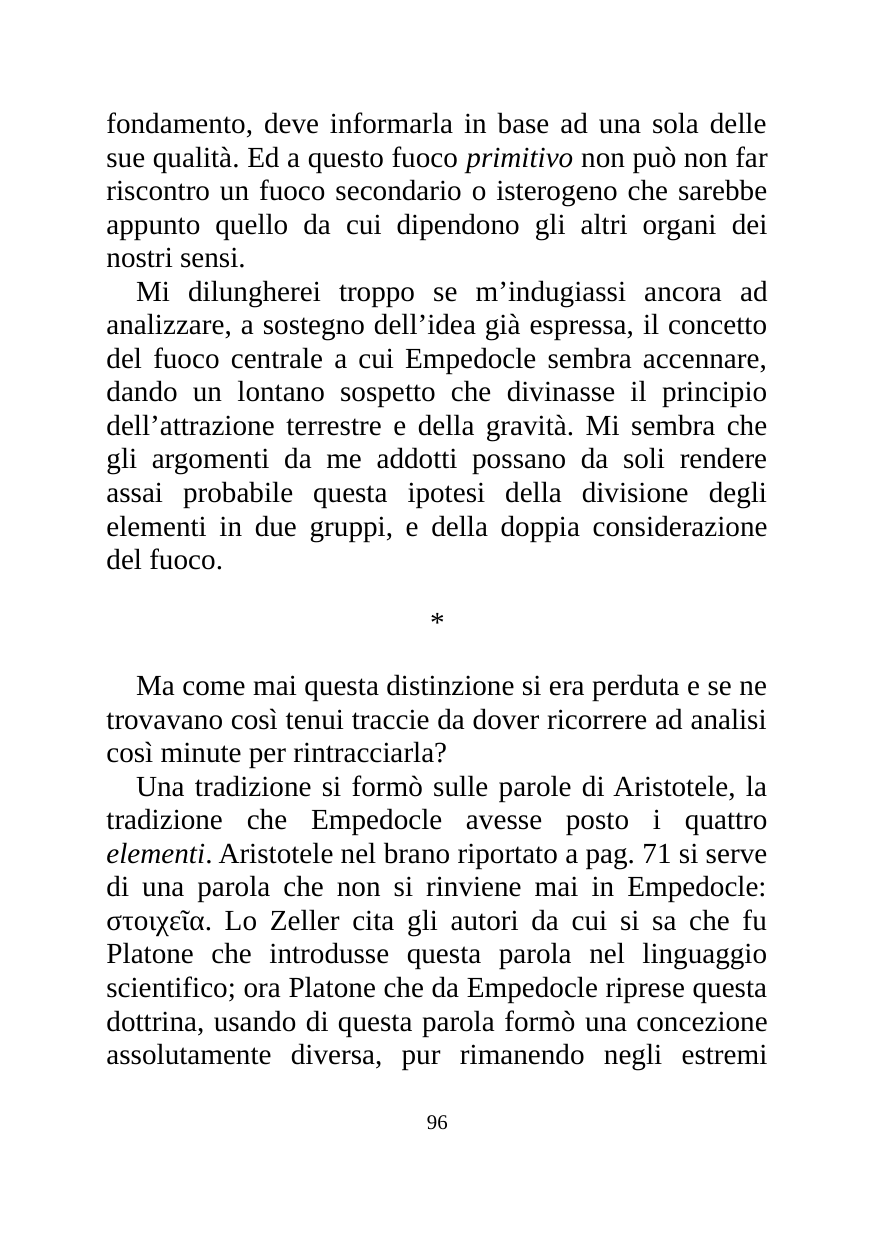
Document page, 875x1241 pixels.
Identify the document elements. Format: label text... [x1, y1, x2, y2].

text Ma come mai questa distinzione si era perduta e se ne trovavano così tenui traccie da dover ricorrere ad analisi così minute per rintracciarla? [106, 668, 768, 769]
text Mi dilungherei troppo se m’indugiassi ancora ad analizzare, a sostegno dell’idea già espressa, il concetto del fuoco centrale a cui Empedocle sembra accennare, dando un lontano sospetto che divinasse il principio dell’attrazione terrestre e della gravità. Mi sembra che gli argomenti da me addotti possano da soli rendere assai probabile questa ipotesi della divisione degli elementi in due gruppi, e della doppia considerazione del fuoco. [106, 274, 768, 576]
text * [106, 605, 768, 639]
text fondamento, deve informarla in base ad una sola delle sue qualità. Ed a questo fuoco primitivo non può non far riscontro un fuoco secondario o isterogeno che sarebbe appunto quello da cui dipendono gli altri organi dei nostri sensi. [106, 106, 768, 274]
text Una tradizione si formò sulle parole di Aristotele, la tradizione che Empedocle avesse posto i quattro elementi. Aristotele nel brano riportato a pag. 71 si serve di una parola che non si rinviene mai in Empedocle: στοιχεῖα. Lo Zeller cita gli autori da cui si sa che fu Platone che introdusse questa parola nel linguaggio scientifico; ora Platone che da Empedocle riprese questa dottrina, usando di questa parola formò una concezione assolutamente diversa, pur rimanendo negli estremi [106, 769, 768, 1071]
